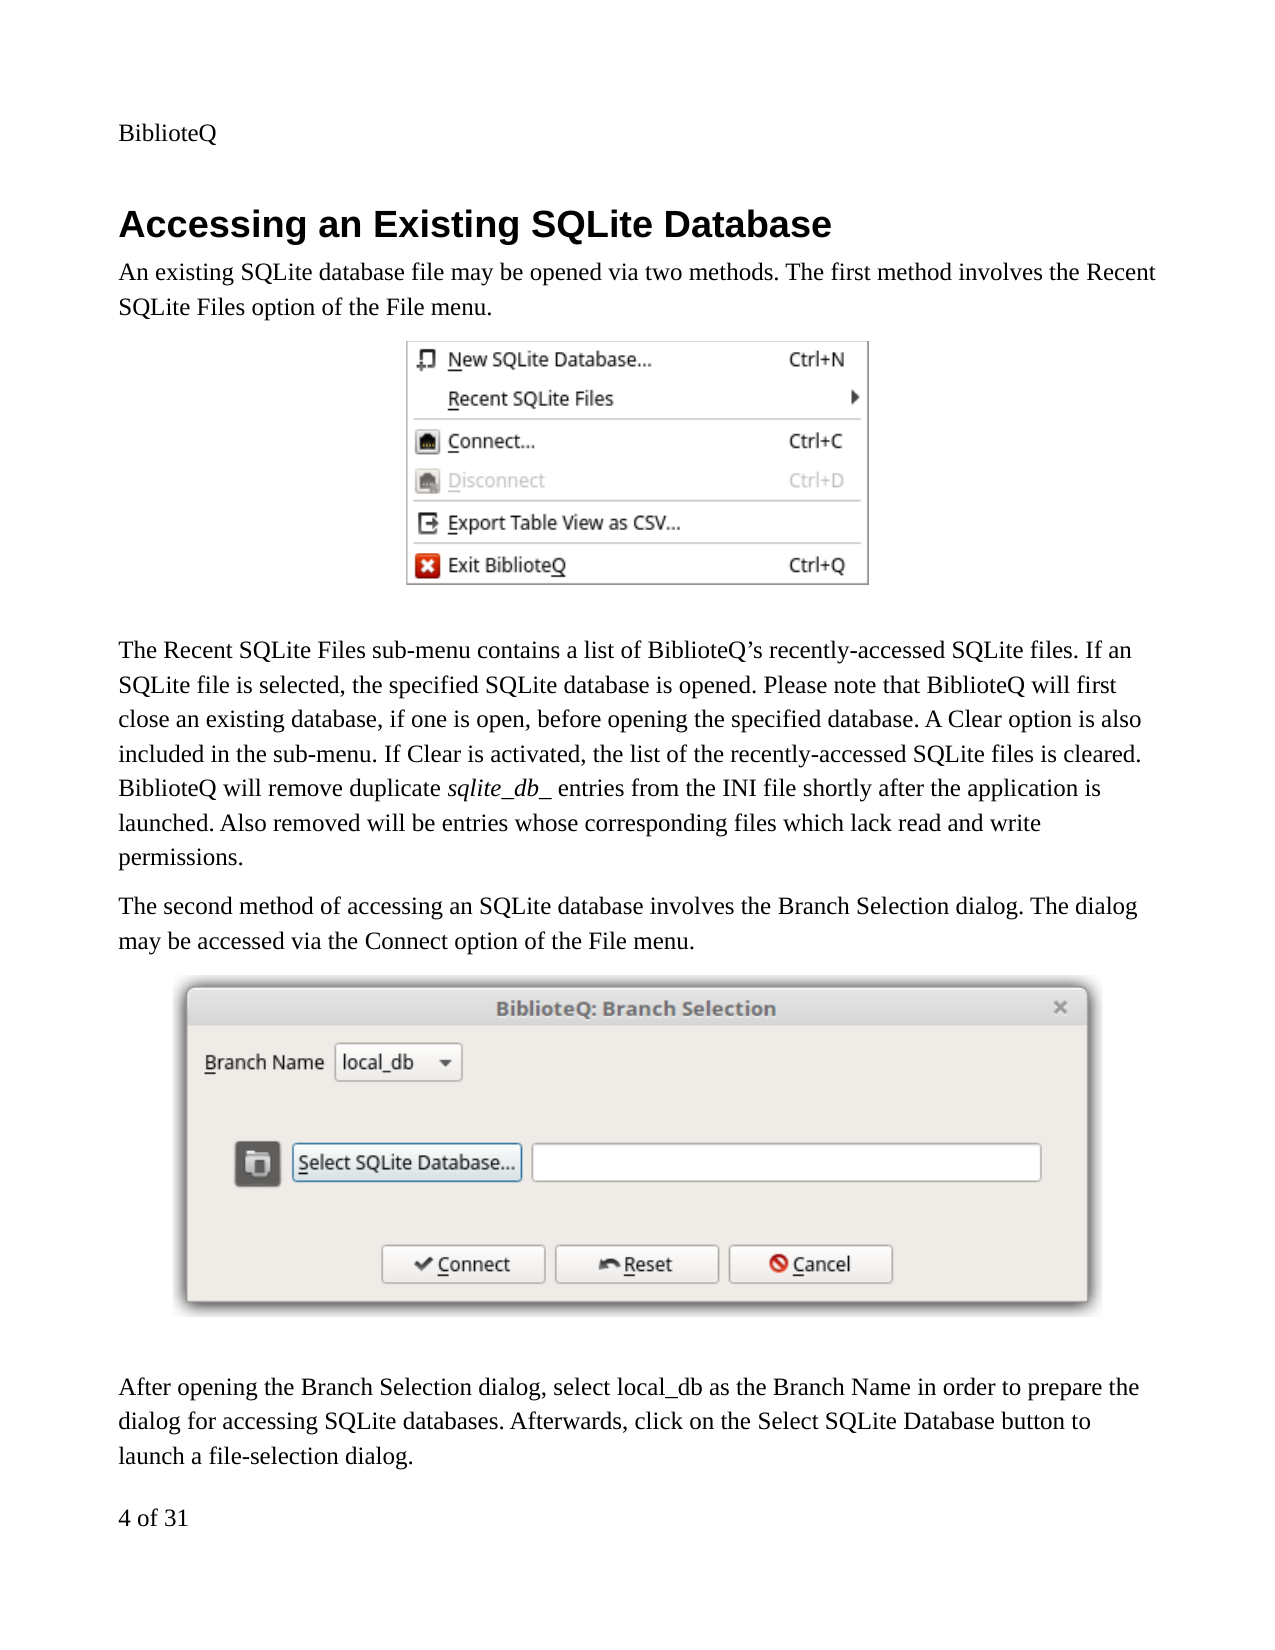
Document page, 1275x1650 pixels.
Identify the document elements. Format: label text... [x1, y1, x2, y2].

text The Recent SQLite Files sub-menu contains a list of BiblioteQ’s recently-accessed SQLite files. If an SQLite file is selected, the specified SQLite database is opened. Please note that BiblioteQ will first close an existing database, if one is open, before opening the specified database. A Clear option is also included in the sub-menu. If Clear is activated, the list of the recently-accessed SQLite files is cleared. BiblioteQ will remove duplicate sqlite_db_ entries from the INI file shortly after the application is launched. Also removed will be entries whose corresponding files which lack read and write permissions. [118, 635, 1157, 871]
subtitle Accessing an Existing SQLite Database [118, 201, 1157, 245]
text An existing SQLite database file may be opened via two methods. The first method involves the Recent SQLite Files option of the File menu. [118, 257, 1157, 321]
picture [172, 975, 1103, 1317]
picture [406, 341, 869, 585]
text After opening the Branch Selection dialog, select local_db as the Branch Name in order to prepare the dialog for accessing SQLite databases. Afterwards, click on the Select SQLite Database button to launch a file-selection dialog. [118, 1372, 1157, 1469]
text The second method of accessing an SQLite database involves the Branch Selection dialog. The dialog may be accessed via the Connect option of the File menu. [118, 891, 1157, 954]
